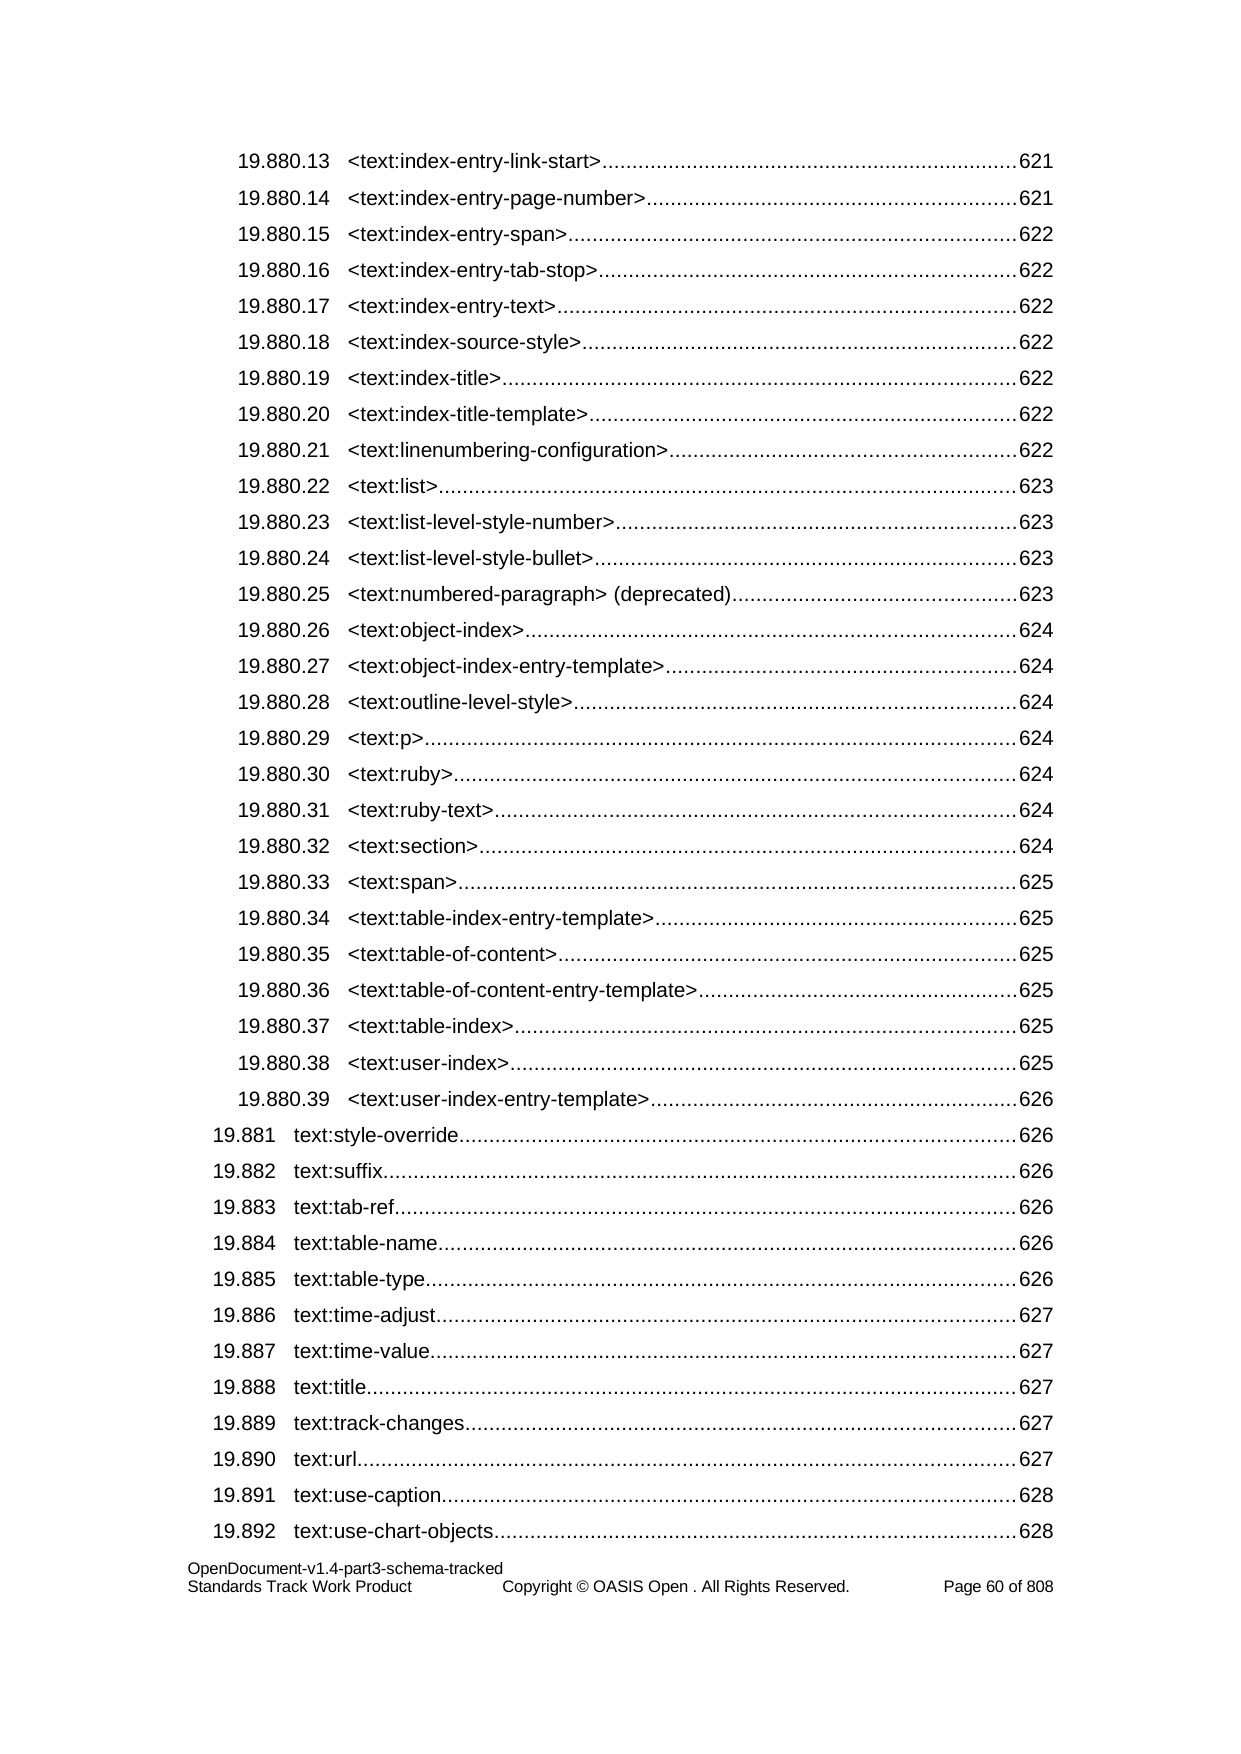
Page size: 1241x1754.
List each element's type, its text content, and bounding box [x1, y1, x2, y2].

text 19.880.20 <text:index-title-template> 622 [237, 402, 1053, 426]
text 19.880.28 <text:outline-level-style> 624 [237, 691, 1053, 714]
text 19.880.13 <text:index-entry-link-start> 621 [237, 150, 1053, 173]
text 19.880.33 <text:span> 625 [237, 871, 1053, 894]
text 19.880.32 <text:section> 624 [237, 835, 1053, 858]
text 19.880.24 <text:list-level-style-bullet> 623 [237, 546, 1053, 570]
text 19.880.19 <text:index-title> 622 [237, 366, 1053, 390]
text 19.880.22 <text:list> 623 [237, 474, 1053, 498]
text 19.880.27 <text:object-index-entry-template> 624 [237, 654, 1053, 678]
text 19.880.18 <text:index-source-style> 622 [237, 330, 1053, 354]
text 19.880.14 <text:index-entry-page-number> 621 [237, 186, 1053, 209]
text 19.889 text:track-changes 627 [212, 1411, 1053, 1435]
text 19.882 text:suffix 626 [212, 1159, 1053, 1183]
text 19.880.39 <text:user-index-entry-template> 626 [237, 1087, 1053, 1111]
text 19.890 text:url 627 [212, 1447, 1053, 1471]
text 19.887 text:time-value 627 [212, 1339, 1053, 1363]
text 19.880.16 <text:index-entry-tab-stop> 622 [237, 258, 1053, 282]
text 19.880.35 <text:table-of-content> 625 [237, 943, 1053, 966]
text 19.883 text:tab-ref 626 [212, 1195, 1053, 1219]
text 19.880.34 <text:table-index-entry-template> 625 [237, 907, 1053, 930]
text 19.881 text:style-override 626 [212, 1123, 1053, 1147]
text 19.880.31 <text:ruby-text> 624 [237, 799, 1053, 822]
text 19.880.37 <text:table-index> 625 [237, 1015, 1053, 1038]
text 19.880.21 <text:linenumbering-configuration> 622 [237, 438, 1053, 462]
text 19.892 text:use-chart-objects 628 [212, 1519, 1053, 1543]
text 19.884 text:table-name 626 [212, 1231, 1053, 1255]
text 19.880.38 <text:user-index> 625 [237, 1051, 1053, 1074]
text 19.880.23 <text:list-level-style-number> 623 [237, 510, 1053, 534]
text 19.880.29 <text:p> 624 [237, 727, 1053, 750]
text 19.886 text:time-adjust 627 [212, 1303, 1053, 1327]
text 19.880.36 <text:table-of-content-entry-template> 625 [237, 979, 1053, 1002]
text 19.880.15 <text:index-entry-span> 622 [237, 222, 1053, 246]
text 19.888 text:title 627 [212, 1375, 1053, 1399]
text 19.880.25 <text:numbered-paragraph> (deprecated) 623 [237, 582, 1053, 606]
text 19.880.17 <text:index-entry-text> 622 [237, 294, 1053, 318]
text 19.891 text:use-caption 628 [212, 1483, 1053, 1507]
text 19.880.30 <text:ruby> 624 [237, 763, 1053, 786]
text 19.885 text:table-type 626 [212, 1267, 1053, 1291]
text 19.880.26 <text:object-index> 624 [237, 618, 1053, 642]
